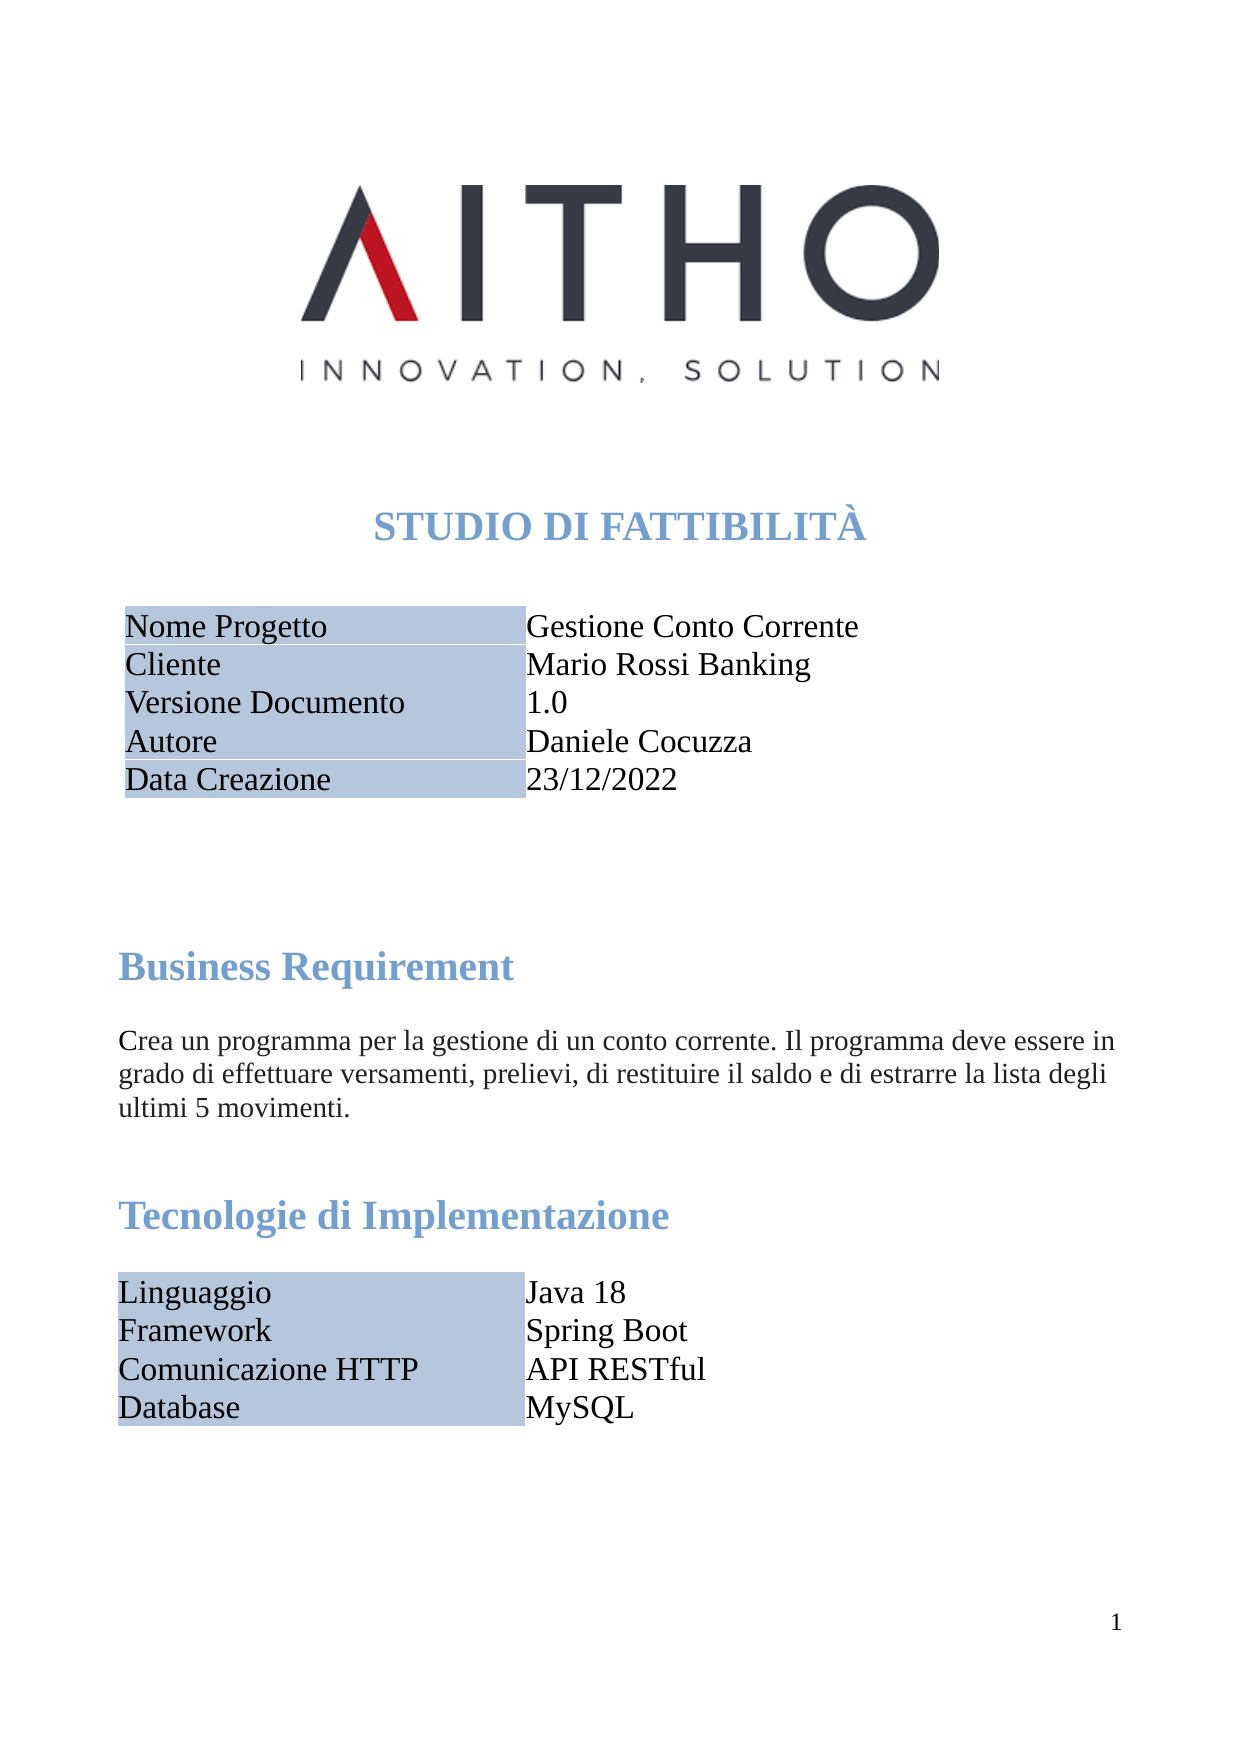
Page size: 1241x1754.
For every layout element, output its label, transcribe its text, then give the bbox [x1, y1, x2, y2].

table_cell Data Creazione [125, 760, 526, 798]
table_cell Comunicazione HTTP [118, 1349, 525, 1387]
table_cell Versione Documento [125, 683, 526, 721]
table_cell Mario Rossi Banking [526, 645, 1123, 683]
table_header Nome Progetto [125, 606, 526, 644]
table_cell Cliente [125, 645, 526, 683]
table_cell Database [118, 1387, 525, 1426]
table_cell Daniele Cocuzza [526, 721, 1123, 759]
table_header Java 18 [525, 1272, 1122, 1311]
table_cell Framework [118, 1311, 525, 1349]
table_cell API RESTful [525, 1349, 1122, 1387]
table_header Linguaggio [118, 1272, 525, 1311]
table_cell MySQL [525, 1387, 1122, 1426]
table_header Gestione Conto Corrente [526, 606, 1123, 644]
picture [301, 185, 939, 383]
table_cell Autore [125, 721, 526, 759]
text Crea un programma per la gestione di un conto corrente. Il programma deve essere in grado di effettuare versamenti, prelievi, di restituire il saldo e di estrarre la lista degli ultimi 5 movimenti. [118, 989, 1122, 1124]
table_cell 23/12/2022 [526, 760, 1123, 798]
table_cell 1.0 [526, 683, 1123, 721]
table_cell Spring Boot [525, 1311, 1122, 1349]
text STUDIO DI FATTIBILITÀ [118, 501, 1122, 549]
text Business Requirement [118, 942, 1122, 989]
text Tecnologie di Implementazione [118, 1191, 1122, 1239]
